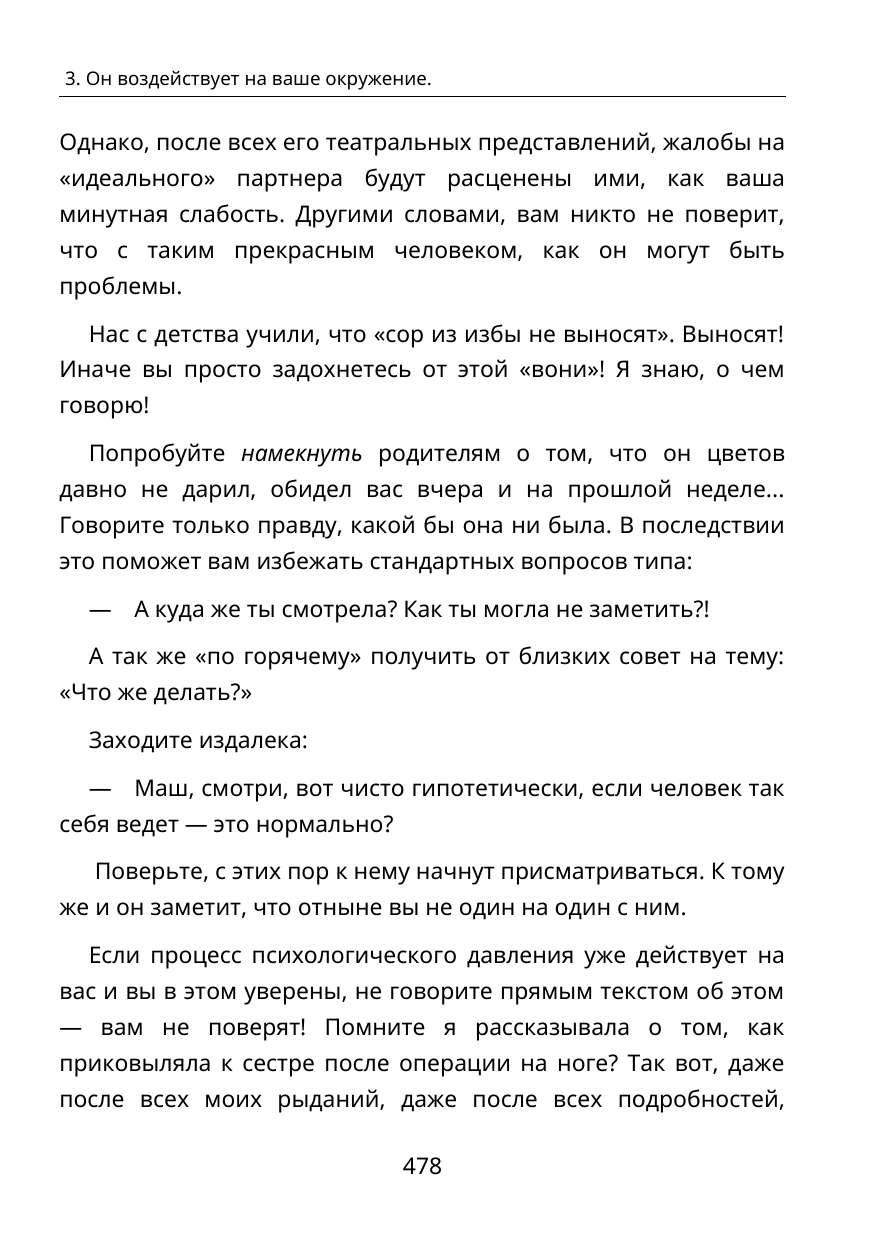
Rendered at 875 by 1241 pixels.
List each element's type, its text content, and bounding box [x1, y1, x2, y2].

text Если процесс психологического давления уже действует на вас и вы в этом уверены, не говорите прямым текстом об этом — вам не поверят! Помните я рассказывала о том, как приковыляла к сестре после операции на ноге? Так вот, даже после всех моих рыданий, даже после всех подробностей, [59, 939, 786, 1114]
text Однако, после всех его театральных представлений, жалобы на «идеального» партнера будут расценены ими, как ваша минутная слабость. Другими словами, вам никто не поверит, что с таким прекрасным человеком, как он могут быть проблемы. [59, 126, 786, 301]
list Маш, смотри, вот чисто гипотетически, если человек так себя ведет — это нормально? [59, 772, 786, 839]
text Нас с детства учили, что «сор из избы не выносят». Выносят! Иначе вы просто задохнетесь от этой «вони»! Я знаю, о чем говорю! [59, 317, 786, 421]
text А так же «по горячему» получить от близких совет на тему: «Что же делать?» [59, 640, 786, 707]
text Заходите издалека: [59, 724, 786, 755]
text Попробуйте намекнуть родителям о том, что он цветов давно не дарил, обидел вас вчера и на прошлой неделе... Говорите только правду, какой бы она ни была. В последствии это поможет вам избежать стандартных вопросов типа: [59, 437, 786, 576]
text Поверьте, с этих пор к нему начнут присматриваться. К тому же и он заметит, что отныне вы не один на один с ним. [59, 855, 786, 922]
list А куда же ты смотрела? Как ты могла не заметить?! [59, 593, 786, 624]
